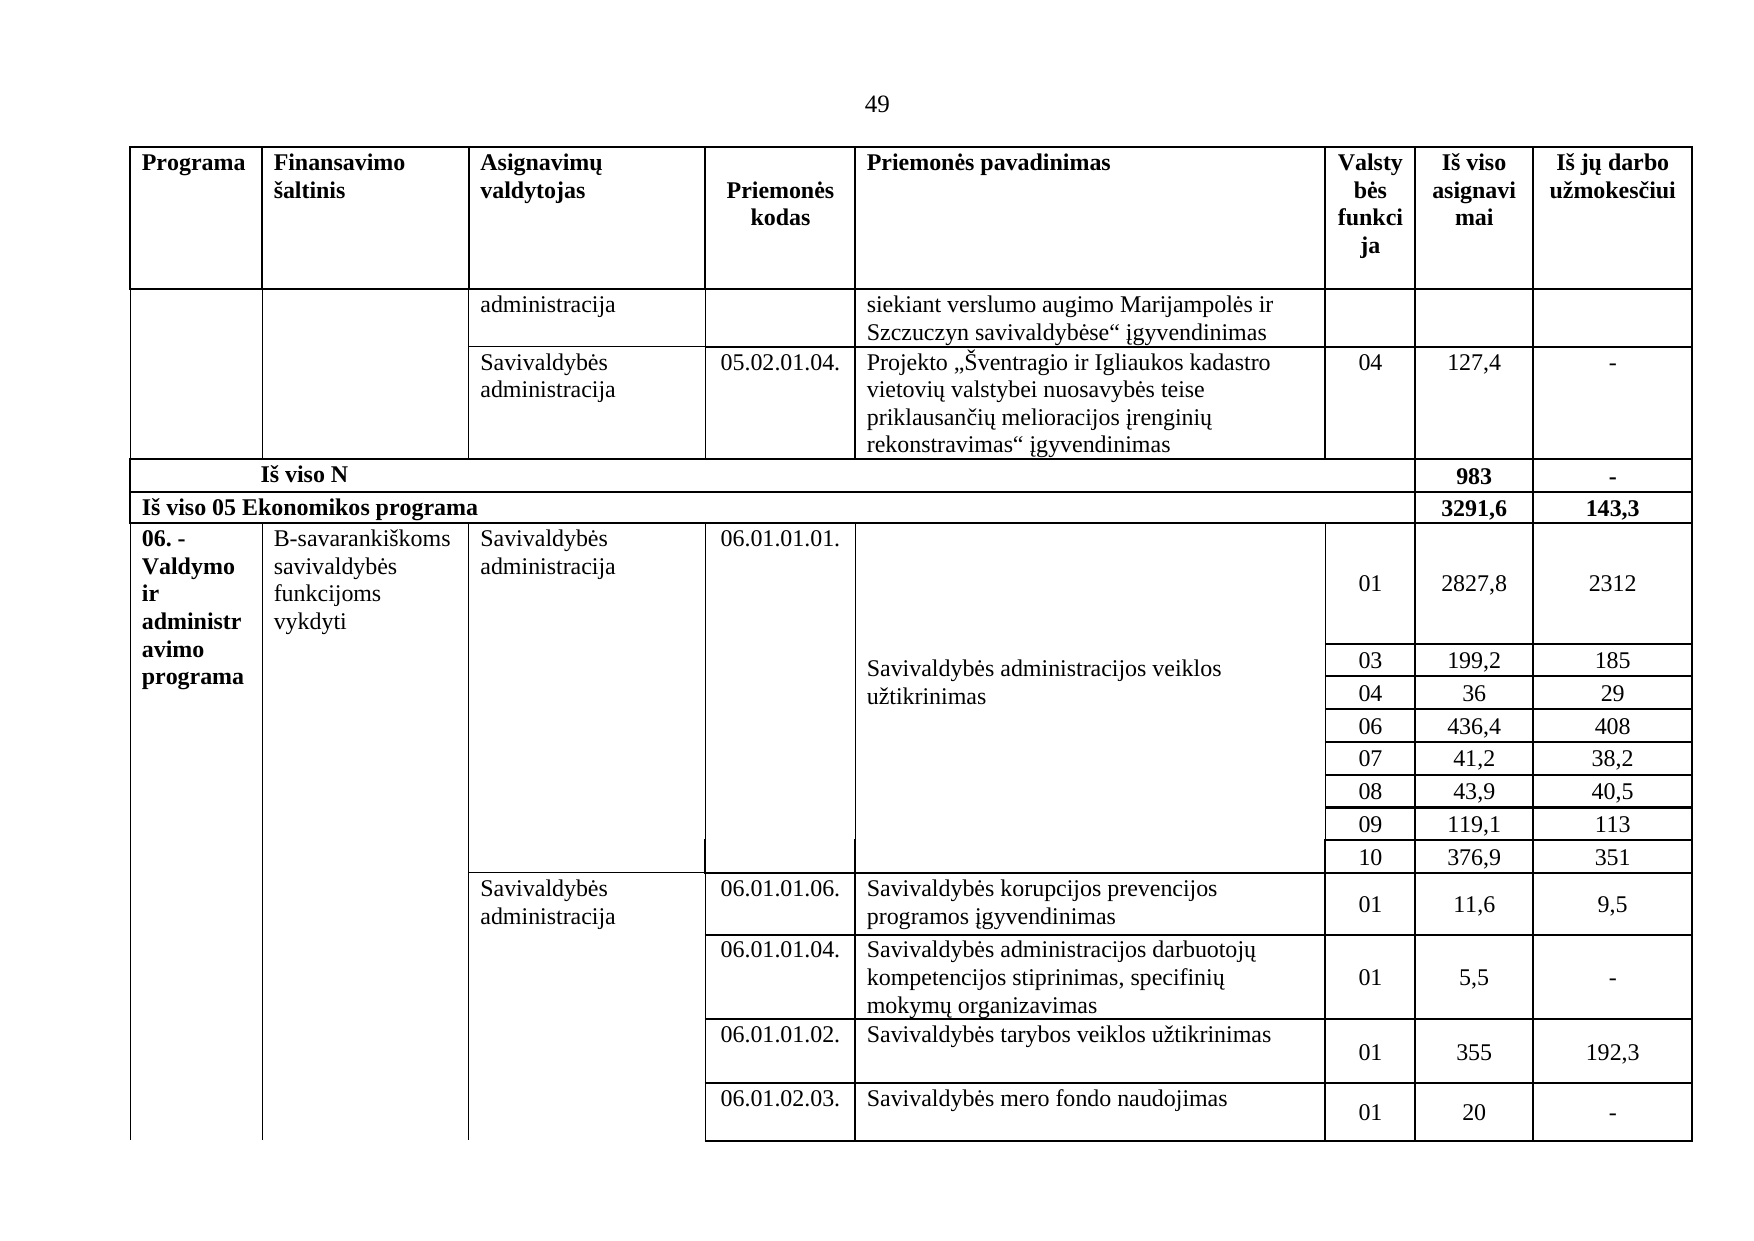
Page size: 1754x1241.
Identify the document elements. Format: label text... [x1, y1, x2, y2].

table_cell 9,5 [1534, 874, 1691, 933]
table_cell [1326, 290, 1414, 346]
table_header Finansavimo šaltinis [263, 148, 468, 259]
table_cell B-savarankiškoms savivaldybės funkcijoms vykdyti [263, 524, 468, 1140]
table_cell administracija [469, 290, 705, 346]
table_cell 351 [1534, 841, 1691, 872]
table_cell 983 [1416, 460, 1532, 491]
table_cell Savivaldybės administracija [469, 347, 705, 458]
table_cell [263, 259, 468, 288]
table_cell [1416, 290, 1532, 346]
table_cell Savivaldybės administracijos darbuotojų kompetencijos stiprinimas, specifinių mokymų organizavimas [856, 936, 1324, 1018]
table_cell 408 [1534, 710, 1691, 741]
table_cell 06.01.02.03. [706, 1084, 854, 1140]
table_cell [131, 290, 262, 458]
table_cell 355 [1416, 1020, 1532, 1082]
table_cell 06. -Valdymo ir administravimo programa [131, 524, 262, 933]
table_cell Iš viso 05 Ekonomikos programa [131, 493, 1414, 522]
table_cell 04 [1326, 677, 1414, 708]
table_cell 36 [1416, 677, 1532, 708]
table_cell 38,2 [1534, 743, 1691, 774]
table_cell Savivaldybės administracija [469, 873, 705, 1140]
table_cell 03 [1326, 645, 1414, 675]
table_cell 41,2 [1416, 743, 1532, 774]
table_cell 07 [1326, 743, 1414, 774]
table_cell 192,3 [1534, 1020, 1691, 1082]
table_cell 06 [1326, 710, 1414, 741]
table_header Iš viso asignavimai [1416, 148, 1532, 288]
table_cell siekiant verslumo augimo Marijampolės ir Szczuczyn savivaldybėse“ įgyvendinimas [856, 290, 1324, 346]
table_cell [131, 259, 261, 288]
table_cell - [1534, 460, 1691, 491]
table_header Valstybės funkcija [1326, 148, 1414, 259]
table_cell Savivaldybės korupcijos prevencijos programos įgyvendinimas [856, 874, 1324, 933]
table_cell 119,1 [1416, 809, 1532, 839]
table_cell [469, 806, 705, 839]
table_cell 09 [1326, 809, 1414, 839]
table_cell 376,9 [1416, 841, 1532, 872]
table_cell [1326, 259, 1414, 288]
table_cell 2827,8 [1416, 524, 1532, 642]
table_cell 143,3 [1534, 493, 1691, 522]
table_cell 5,5 [1416, 936, 1532, 1018]
table_cell Savivaldybės tarybos veiklos užtikrinimas [856, 1020, 1324, 1082]
table_cell 06.01.01.06. [706, 874, 854, 933]
table_cell [706, 290, 854, 346]
table_cell Savivaldybės mero fondo naudojimas [856, 1084, 1324, 1140]
table_cell 185 [1534, 645, 1691, 675]
table_cell 01 [1326, 524, 1414, 642]
table_cell 05.02.01.04. [706, 348, 854, 458]
table_cell 113 [1534, 809, 1691, 839]
table_cell 2312 [1534, 524, 1691, 642]
table_cell [131, 934, 262, 1140]
table_cell 127,4 [1416, 348, 1532, 458]
table_cell Savivaldybės administracija [469, 524, 705, 806]
table_cell 08 [1326, 776, 1414, 806]
table_cell Iš viso N [131, 460, 1414, 491]
table_cell - [1534, 348, 1691, 458]
table_cell - [1534, 1084, 1691, 1140]
table_cell Projekto „Šventragio ir Igliaukos kadastro vietovių valstybei nuosavybės teise priklausančių melioracijos įrenginių rekonstravimas“ įgyvendinimas [856, 348, 1324, 458]
table_cell 06.01.01.01. [706, 524, 855, 642]
table_cell 29 [1534, 677, 1691, 708]
table_cell [856, 839, 1324, 872]
table_cell Savivaldybės administracijos veiklos užtikrinimas [856, 524, 1325, 839]
table_cell [469, 839, 704, 872]
table_cell 10 [1326, 841, 1414, 872]
table_cell [263, 290, 468, 458]
table_cell 43,9 [1416, 776, 1532, 806]
table_cell 11,6 [1416, 874, 1532, 933]
table_cell [706, 839, 854, 872]
table_cell 199,2 [1416, 645, 1532, 675]
table_cell [856, 259, 1324, 288]
table_cell 01 [1326, 874, 1414, 933]
table_cell 06.01.01.02. [706, 1020, 854, 1082]
table_cell 01 [1326, 1084, 1414, 1140]
table_cell 3291,6 [1416, 493, 1532, 522]
table_cell [470, 259, 704, 288]
table_cell [706, 643, 855, 839]
table_cell [706, 259, 854, 288]
table_cell 04 [1326, 348, 1414, 458]
table_header Asignavimų valdytojas [470, 148, 704, 259]
table_cell - [1534, 936, 1691, 1018]
table_cell - [1534, 290, 1691, 346]
table_cell 20 [1416, 1084, 1532, 1140]
table_cell 436,4 [1416, 710, 1532, 741]
table_header Programa [131, 148, 261, 259]
table_header Priemonės kodas [706, 148, 854, 259]
table_cell 06.01.01.04. [706, 936, 854, 1018]
table_header Priemonės pavadinimas [856, 148, 1324, 259]
table_header Iš jų darbo užmokesčiui [1534, 148, 1691, 288]
table_cell 01 [1326, 936, 1414, 1018]
table_cell 01 [1326, 1020, 1414, 1082]
table_cell 40,5 [1534, 776, 1691, 806]
